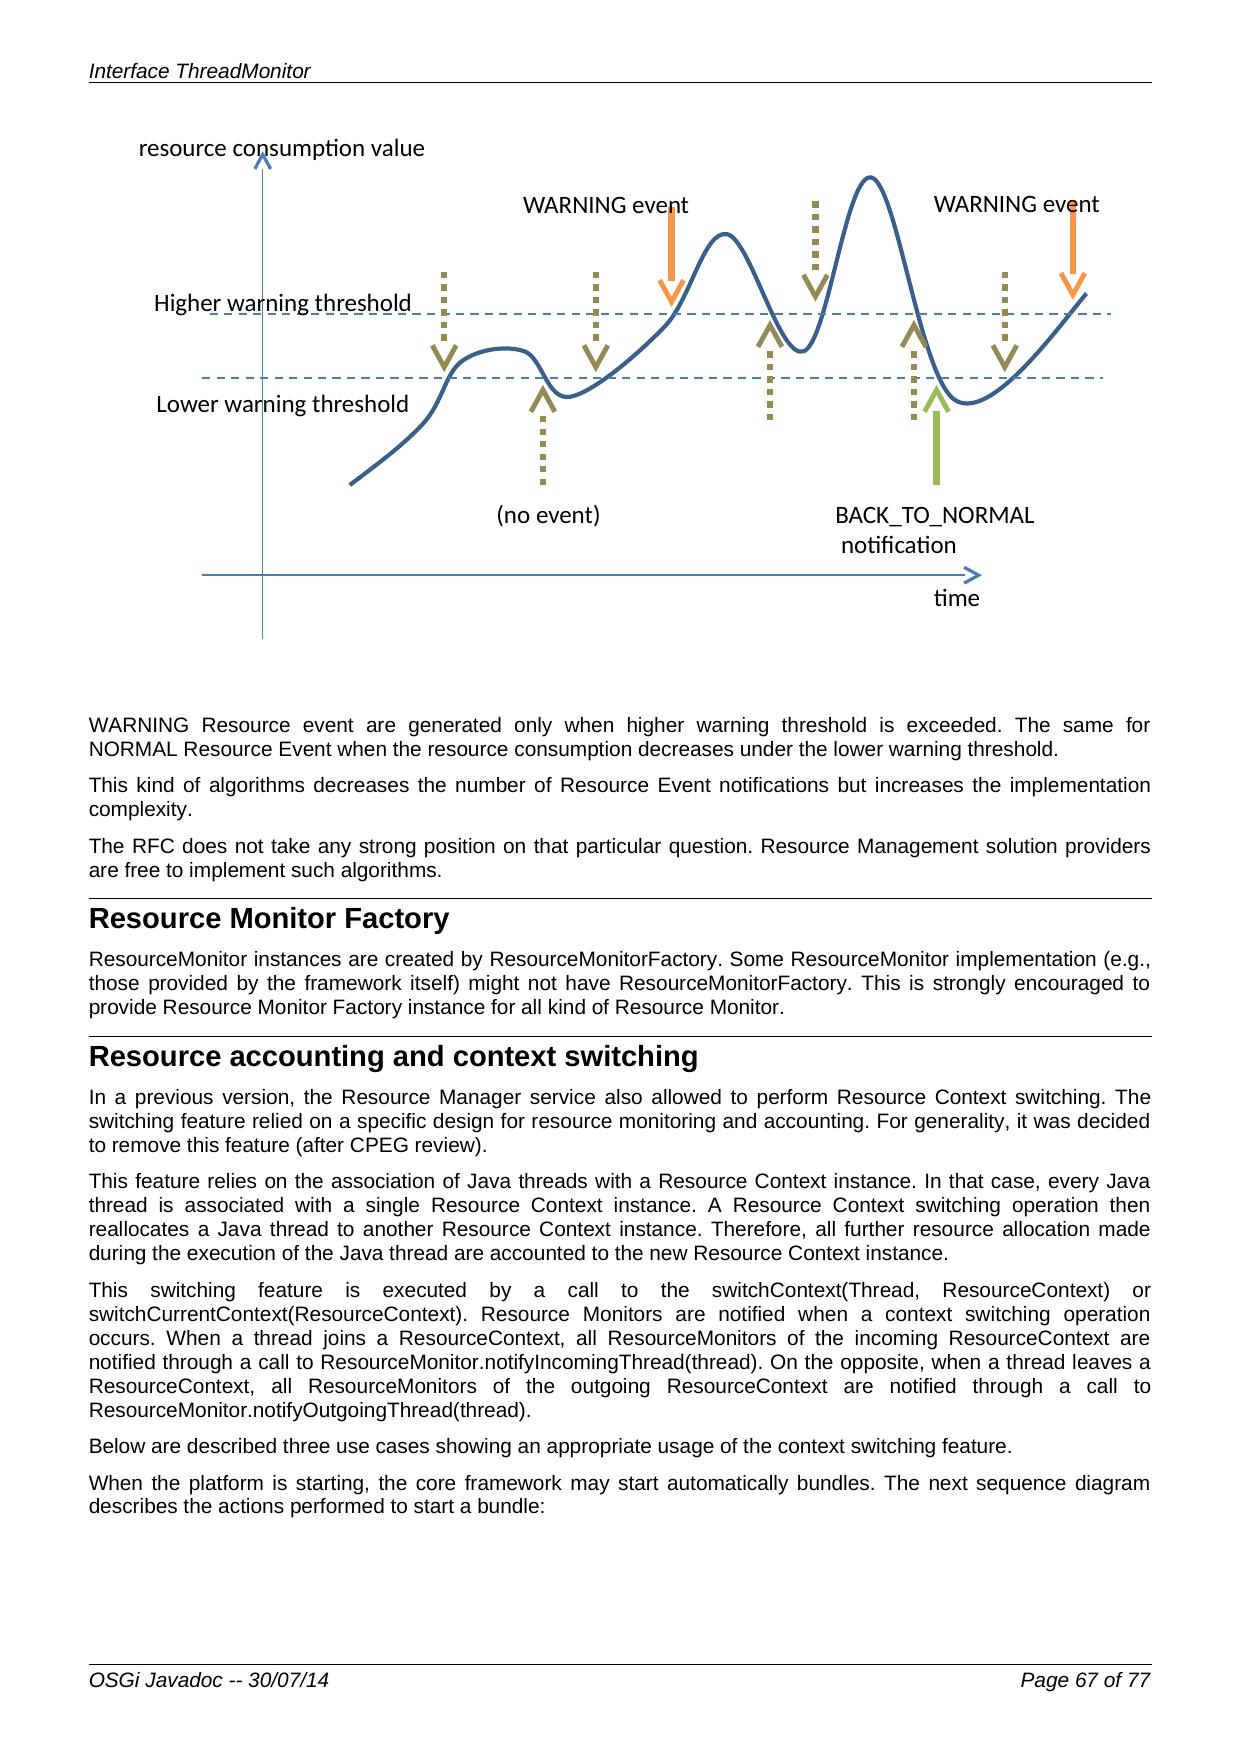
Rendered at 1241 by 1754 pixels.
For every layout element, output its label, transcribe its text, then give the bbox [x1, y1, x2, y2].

text The RFC does not take any strong position on that particular question. Resource Management solution providers are free to implement such algorithms. [88, 833, 1152, 881]
text WARNING Resource event are generated only when higher warning threshold is exceeded. The same for NORMAL Resource Event when the resource consumption decreases under the lower warning threshold. [88, 713, 1152, 761]
text This switching feature is executed by a call to the switchContext(Thread, ResourceContext) or switchCurrentContext(ResourceContext). Resource Monitors are notified when a context switching operation occurs. When a thread joins a ResourceContext, all ResourceMonitors of the incoming ResourceContext are notified through a call to ResourceMonitor.notifyIncomingThread(thread). On the opposite, when a thread leaves a ResourceContext, all ResourceMonitors of the outgoing ResourceContext are notified through a call to ResourceMonitor.notifyOutgoingThread(thread). [88, 1278, 1152, 1421]
text Below are described three use cases showing an appropriate usage of the context switching feature. [88, 1434, 1152, 1458]
subtitle Resource Monitor Factory [88, 899, 1152, 935]
text When the platform is starting, the core framework may start automatically bundles. The next sequence diagram describes the actions performed to start a bundle: [88, 1470, 1152, 1518]
text In a previous version, the Resource Manager service also allowed to perform Resource Context switching. The switching feature relied on a specific design for resource monitoring and accounting. For generality, it was decided to remove this feature (after CPEG review). [88, 1085, 1152, 1157]
text ResourceMonitor instances are created by ResourceMonitorFactory. Some ResourceMonitor implementation (e.g., those provided by the framework itself) might not have ResourceMonitorFactory. This is strongly encouraged to provide Resource Monitor Factory instance for all kind of Resource Monitor. [88, 947, 1152, 1019]
text This kind of algorithms decreases the number of Resource Event notifications but increases the implementation complexity. [88, 773, 1152, 821]
text This feature relies on the association of Java threads with a Resource Context instance. In that case, every Java thread is associated with a single Resource Context instance. A Resource Context switching operation then reallocates a Java thread to another Resource Context instance. Therefore, all further resource allocation made during the execution of the Java thread are accounted to the new Resource Context instance. [88, 1169, 1152, 1265]
subtitle Resource accounting and context switching [88, 1037, 1152, 1072]
